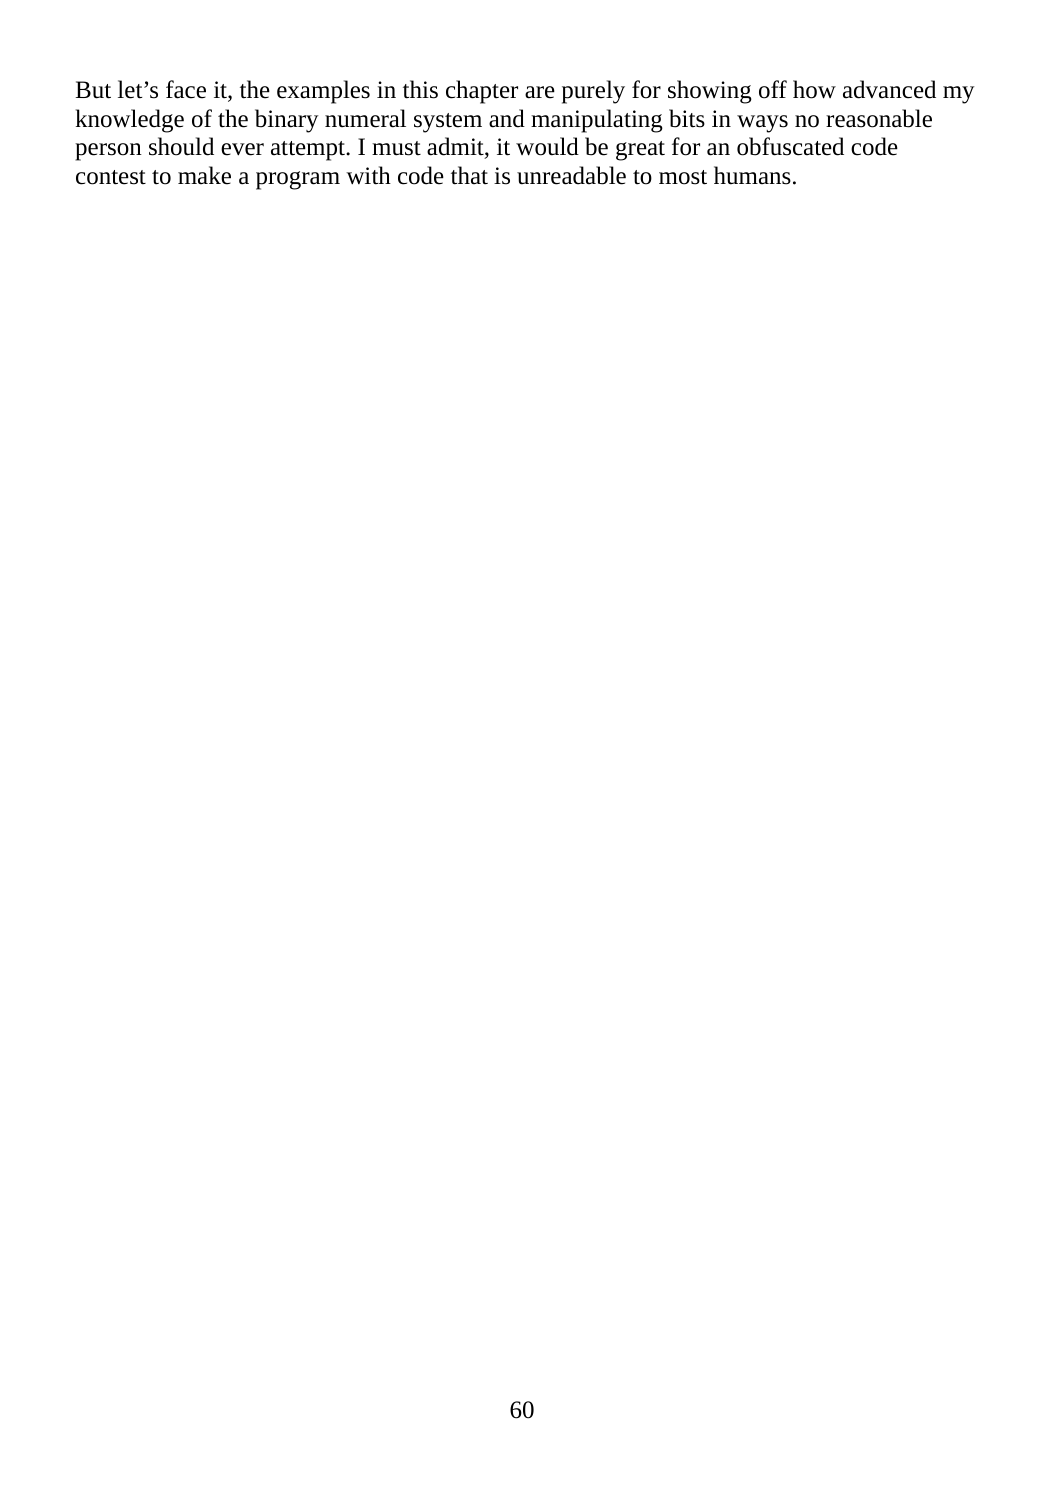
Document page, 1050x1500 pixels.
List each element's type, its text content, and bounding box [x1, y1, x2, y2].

text But let’s face it, the examples in this chapter are purely for showing off how advanced my knowledge of the binary numeral system and manipulating bits in ways no reasonable person should ever attempt. I must admit, it would be great for an obfuscated code contest to make a program with code that is unreadable to most humans. [75, 75, 975, 190]
